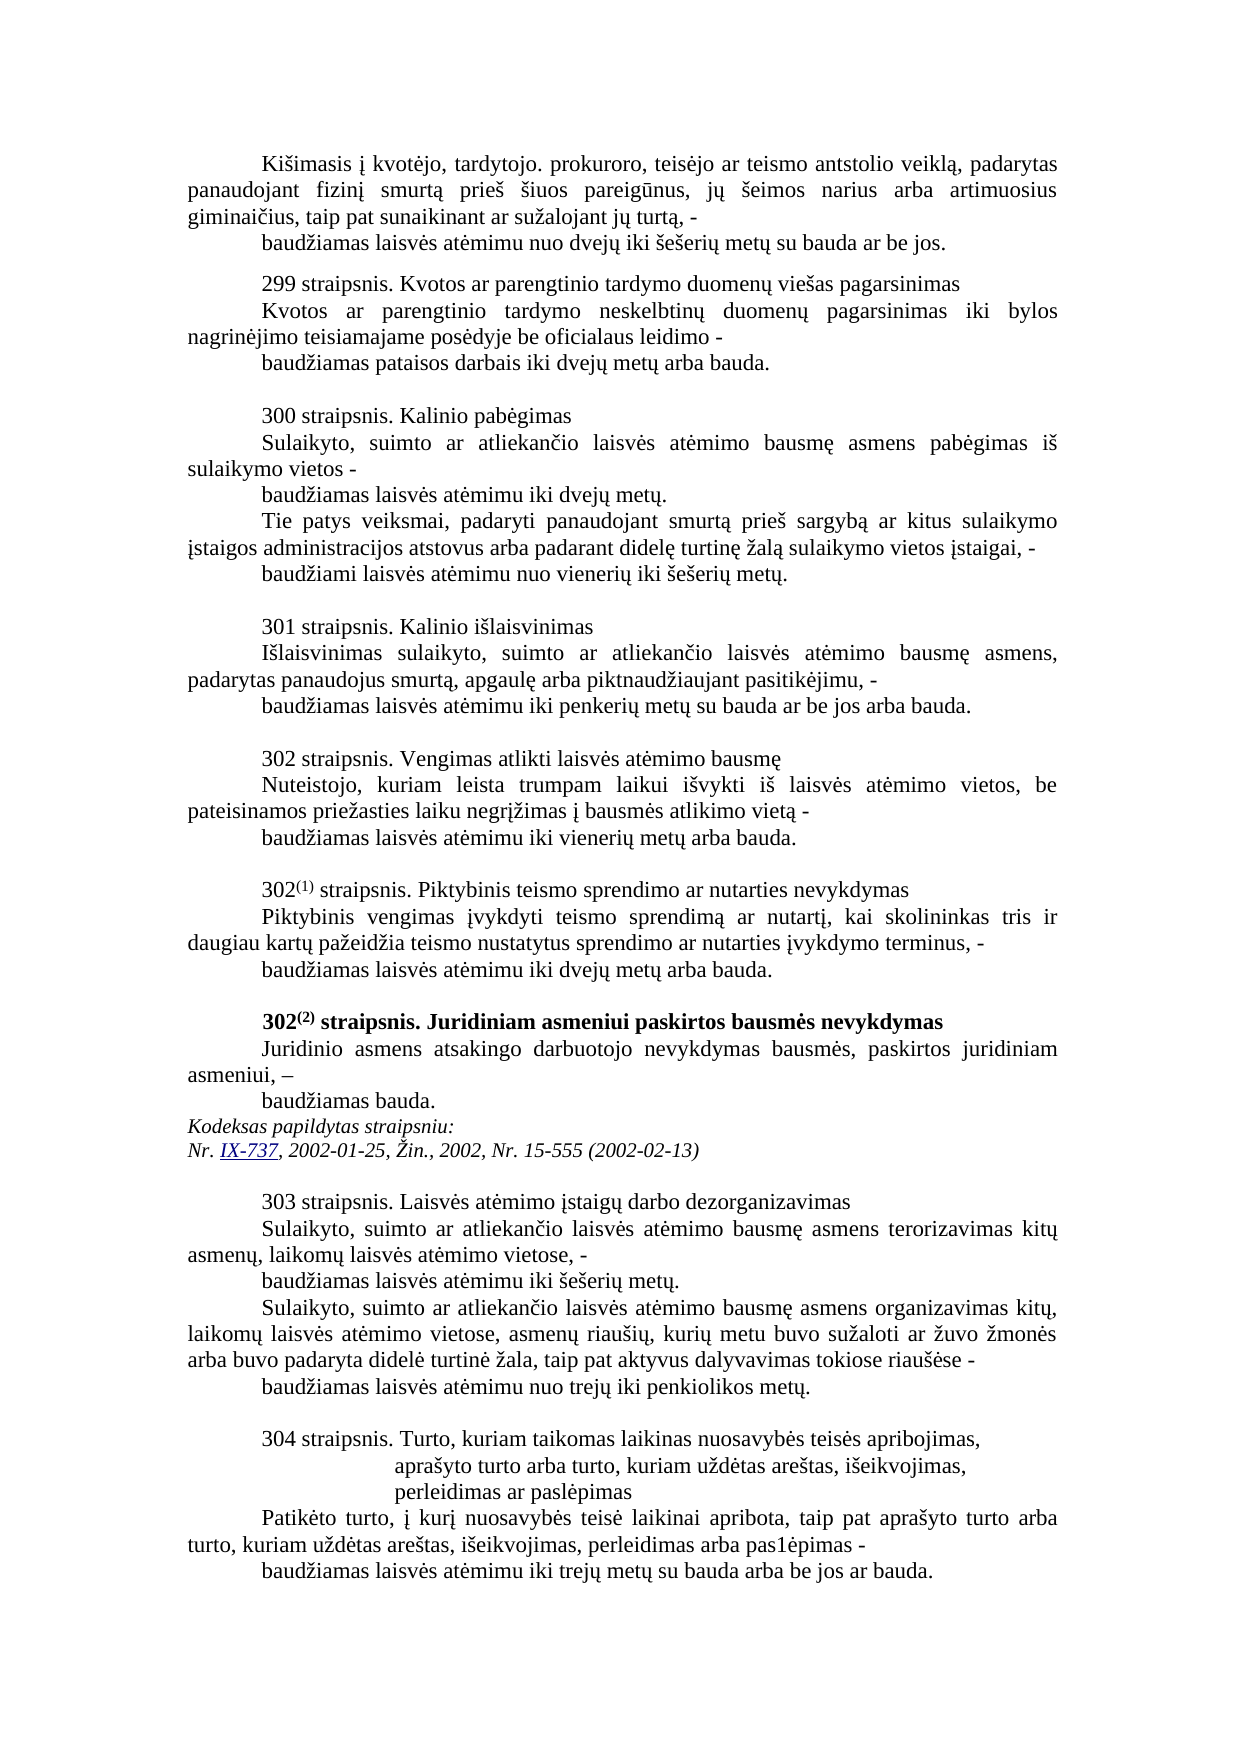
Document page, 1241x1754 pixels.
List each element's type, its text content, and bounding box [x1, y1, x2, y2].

text baudžiamas laisvės atėmimu iki vienerių metų arba bauda. [205, 824, 1059, 850]
text baudžiamas laisvės atėmimu iki penkerių metų su bauda ar be jos arba bauda. [187, 692, 1059, 718]
text baudžiamas laisvės atėmimu iki trejų metų su bauda arba be jos ar bauda. [187, 1557, 1059, 1583]
text Piktybinis vengimas įvykdyti teismo sprendimą ar nutartį, kai skolininkas tris ir daugiau kartų pažeidžia teismo nustatytus sprendimo ar nutarties įvykdymo terminus, - [187, 903, 1059, 956]
text baudžiami laisvės atėmimu nuo vienerių iki šešerių metų. [216, 560, 1059, 587]
text Išlaisvinimas sulaikyto, suimto ar atliekančio laisvės atėmimo bausmę asmens, padarytas panaudojus smurtą, apgaulę arba piktnaudžiaujant pasitikėjimu, - [187, 639, 1059, 692]
text Sulaikyto, suimto ar atliekančio laisvės atėmimo bausmę asmens pabėgimas iš sulaikymo vietos - [187, 428, 1059, 481]
text Sulaikyto, suimto ar atliekančio laisvės atėmimo bausmę asmens terorizavimas kitų asmenų, laikomų laisvės atėmimo vietose, - [187, 1214, 1059, 1267]
text baudžiamas pataisos darbais iki dvejų metų arba bauda. [213, 349, 1059, 376]
text baudžiamas laisvės atėmimu iki dvejų metų arba bauda. [187, 956, 1059, 982]
text baudžiamas laisvės atėmimu nuo dvejų iki šešerių metų su bauda ar be jos. [187, 229, 1059, 255]
text baudžiamas laisvės atėmimu iki šešerių metų. [206, 1267, 1059, 1294]
text Kvotos ar parengtinio tardymo neskelbtinų duomenų pagarsinimas iki bylos nagrinėjimo teisiamajame posėdyje be oficialaus leidimo - [187, 297, 1059, 349]
text baudžiamas bauda. [187, 1087, 1059, 1114]
text 302(1) straipsnis. Piktybinis teismo sprendimo ar nutarties nevykdymas [261, 877, 1059, 903]
text Nr. IX-737, 2002-01-25, Žin., 2002, Nr. 15-555 (2002-02-13) [187, 1138, 1059, 1162]
text 304 straipsnis. Turto, kuriam taikomas laikinas nuosavybės teisės apribojimas, [261, 1425, 1059, 1452]
text 301 straipsnis. Kalinio išlaisvinimas [216, 613, 1059, 639]
text 302(2) straipsnis. Juridiniam asmeniui paskirtos bausmės nevykdymas [187, 1008, 1059, 1035]
text 303 straipsnis. Laisvės atėmimo įstaigų darbo dezorganizavimas [261, 1188, 1059, 1214]
text baudžiamas laisvės atėmimu nuo trejų iki penkiolikos metų. [206, 1373, 1059, 1399]
text 300 straipsnis. Kalinio pabėgimas [213, 402, 1059, 428]
text Kodeksas papildytas straipsniu: [187, 1114, 1059, 1138]
text Patikėto turto, į kurį nuosavybės teisė laikinai apribota, taip pat aprašyto turto arba turto, kuriam uždėtas areštas, išeikvojimas, perleidimas arba pas1ėpimas - [187, 1504, 1059, 1557]
text 299 straipsnis. Kvotos ar parengtinio tardymo duomenų viešas pagarsinimas [261, 270, 1059, 297]
text Kišimasis į kvotėjo, tardytojo. prokuroro, teisėjo ar teismo antstolio veiklą, padarytas panaudojant fizinį smurtą prieš šiuos pareigūnus, jų šeimos narius arba artimuosius giminaičius, taip pat sunaikinant ar sužalojant jų turtą, - [187, 150, 1059, 229]
text Juridinio asmens atsakingo darbuotojo nevykdymas bausmės, paskirtos juridiniam asmeniui, – [187, 1035, 1059, 1087]
text Tie patys veiksmai, padaryti panaudojant smurtą prieš sargybą ar kitus sulaikymo įstaigos administracijos atstovus arba padarant didelę turtinę žalą sulaikymo vietos įstaigai, - [187, 508, 1059, 560]
text perleidimas ar paslėpimas [336, 1478, 1059, 1504]
text Sulaikyto, suimto ar atliekančio laisvės atėmimo bausmę asmens organizavimas kitų, laikomų laisvės atėmimo vietose, asmenų riaušių, kurių metu buvo sužaloti ar žuvo žmonės arba buvo padaryta didelė turtinė žala, taip pat aktyvus dalyvavimas tokiose riaušėse - [187, 1294, 1059, 1373]
text Nuteistojo, kuriam leista trumpam laikui išvykti iš laisvės atėmimo vietos, be pateisinamos priežasties laiku negrįžimas į bausmės atlikimo vietą - [187, 771, 1059, 824]
text baudžiamas laisvės atėmimu iki dvejų metų. [214, 481, 1059, 508]
text aprašyto turto arba turto, kuriam uždėtas areštas, išeikvojimas, [336, 1452, 1059, 1478]
text 302 straipsnis. Vengimas atlikti laisvės atėmimo bausmę [205, 745, 1059, 771]
